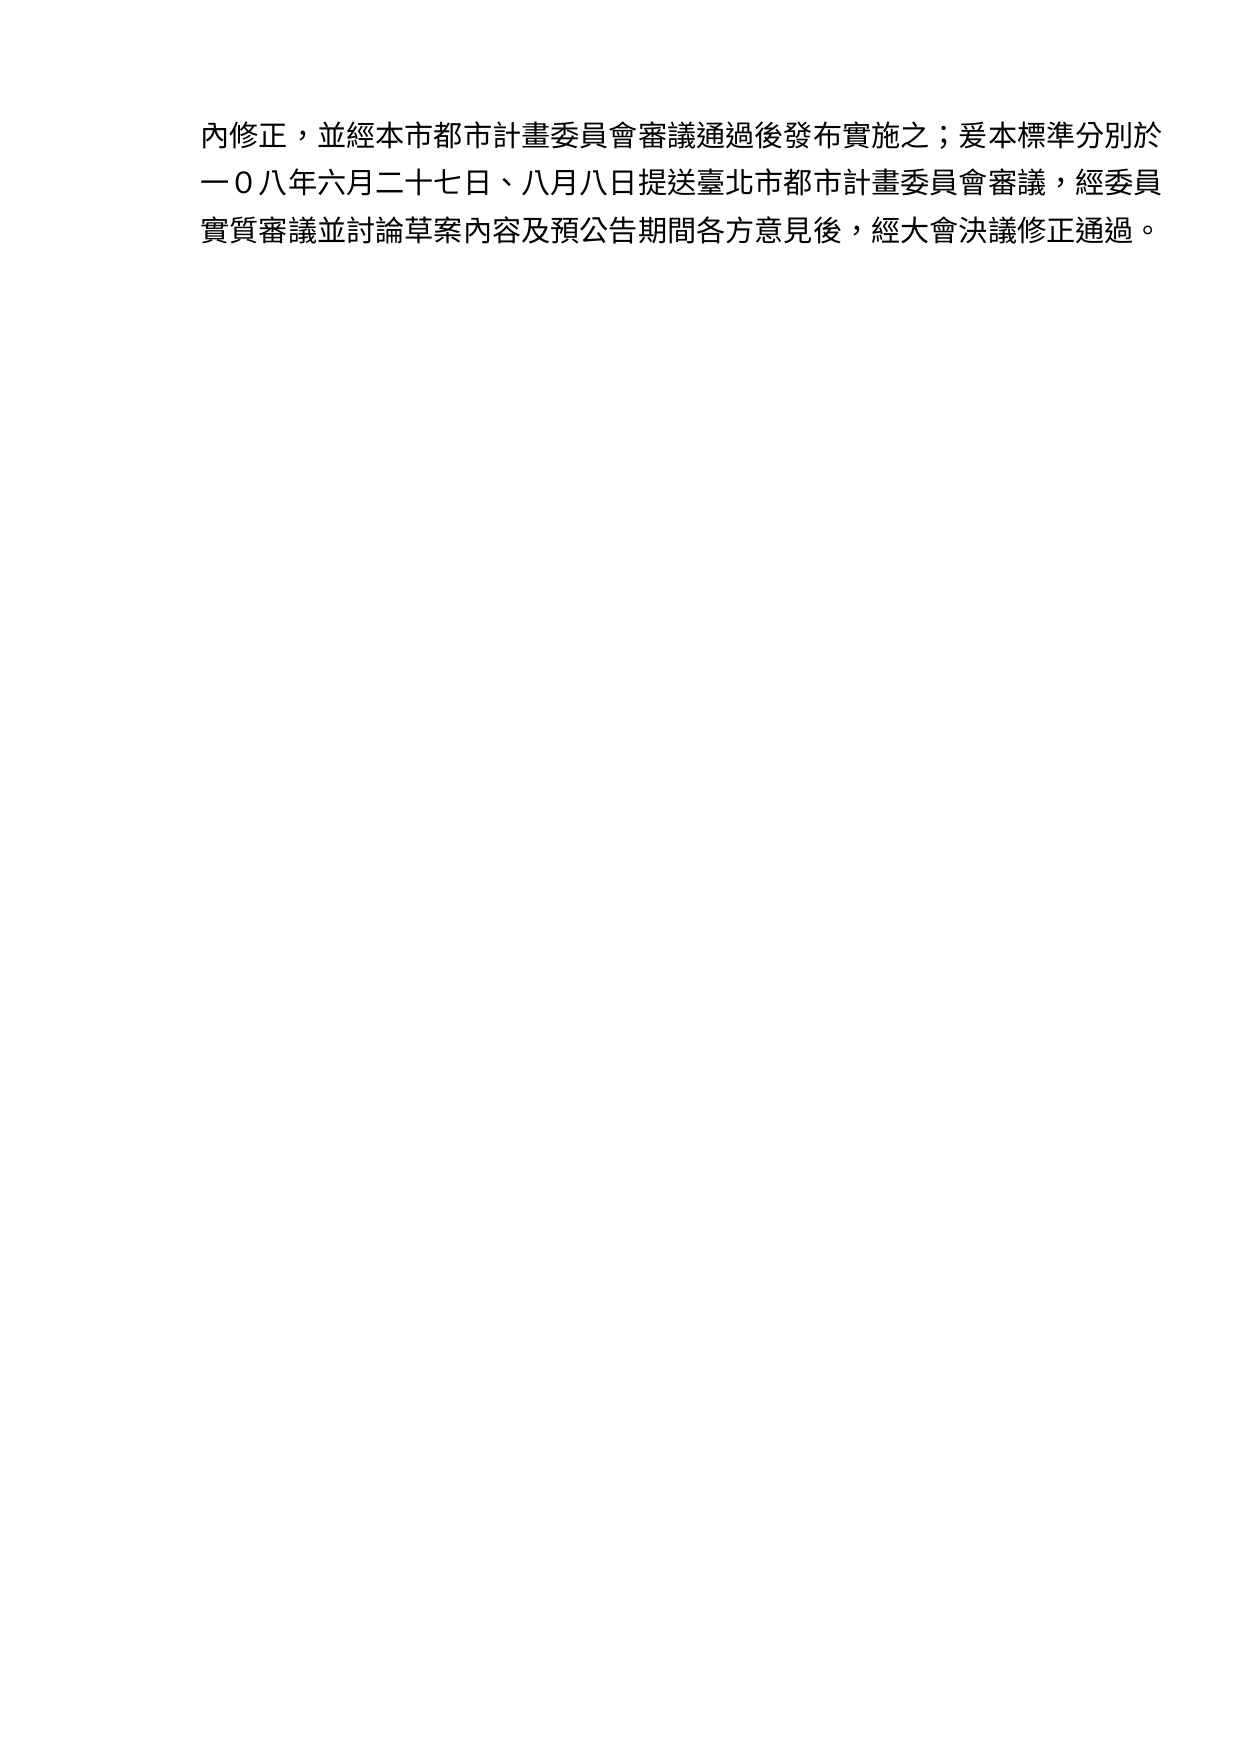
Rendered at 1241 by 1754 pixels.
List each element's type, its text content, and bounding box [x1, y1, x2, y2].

list 內修正，並經本市都市計畫委員會審議通過後發布實施之；爰本標準分別於一０八年六月二十七日、八月八日提送臺北市都市計畫委員會審議，經委員實質審議並討論草案內容及預公告期間各方意見後，經大會決議修正通過。 [149, 108, 1163, 251]
